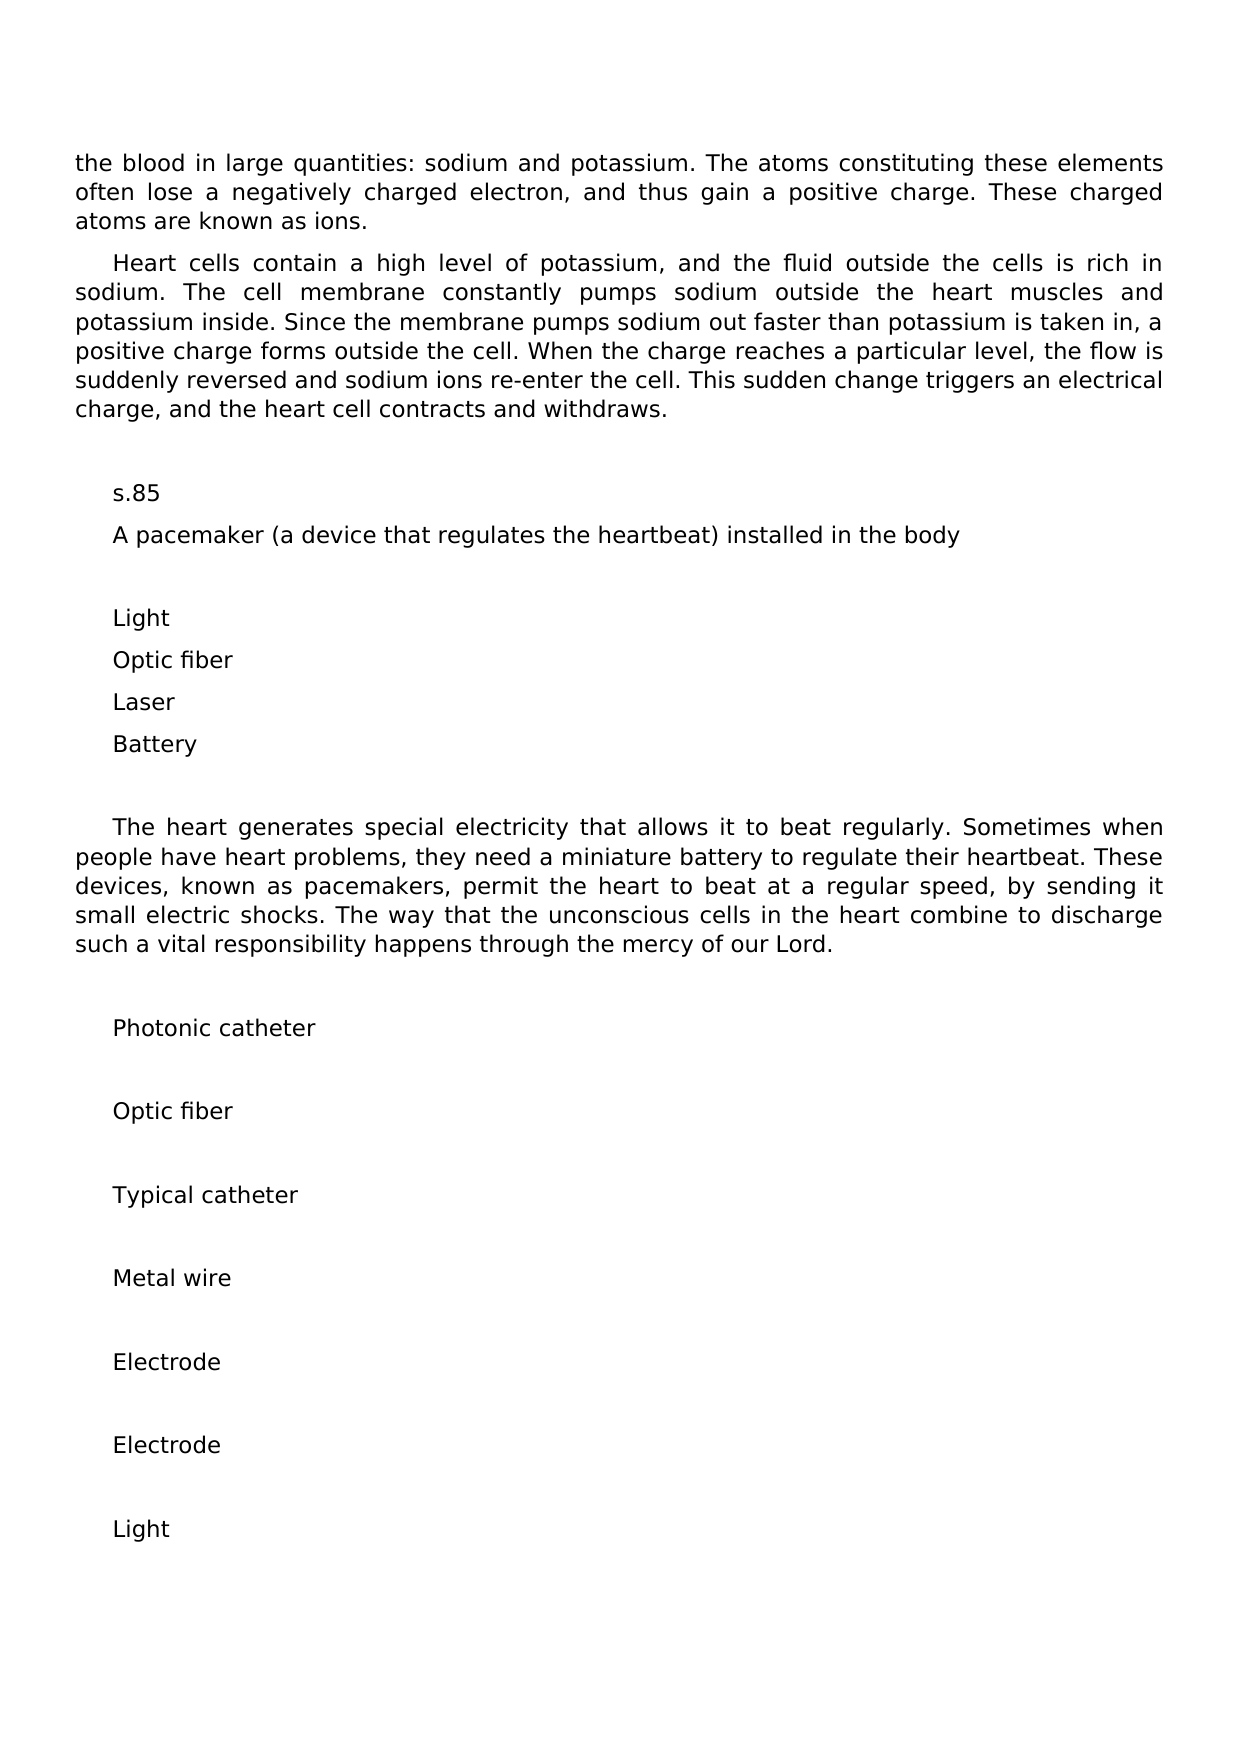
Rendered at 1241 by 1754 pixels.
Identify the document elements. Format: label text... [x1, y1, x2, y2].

text Battery [75, 731, 1165, 757]
text the blood in large quantities: sodium and potassium. The atoms constituting these elements often lose a negatively charged electron, and thus gain a positive charge. These charged atoms are known as ions. [75, 150, 1165, 235]
text Electrode [75, 1433, 1165, 1459]
text Optic fiber [75, 1098, 1165, 1125]
text Typical catheter [75, 1182, 1165, 1209]
text Electrode [75, 1349, 1165, 1376]
text Photonic catheter [75, 1015, 1165, 1042]
text Laser [75, 689, 1165, 716]
text Heart cells contain a high level of potassium, and the fluid outside the cells is rich in sodium. The cell membrane constantly pumps sodium outside the heart muscles and potassium inside. Since the membrane pumps sodium out faster than potassium is taken in, a positive charge forms outside the cell. When the charge reaches a particular level, the flow is suddenly reversed and sodium ions re-enter the cell. This sudden change triggers an electrical charge, and the heart cell contracts and withdraws. [75, 250, 1165, 423]
text s.85 [75, 480, 1165, 507]
text Optic fiber [75, 647, 1165, 674]
text Metal wire [75, 1266, 1165, 1292]
text Light [75, 1516, 1165, 1543]
text The heart generates special electricity that allows it to beat regularly. Sometimes when people have heart problems, they need a miniature battery to regulate their heartbeat. These devices, known as pacemakers, permit the heart to beat at a regular speed, by sending it small electric shocks. The way that the unconscious cells in the heart combine to discharge such a vital responsibility happens through the mercy of our Lord. [75, 814, 1165, 958]
text Light [75, 606, 1165, 632]
text A pacemaker (a device that regulates the heartbeat) installed in the body [75, 522, 1165, 549]
